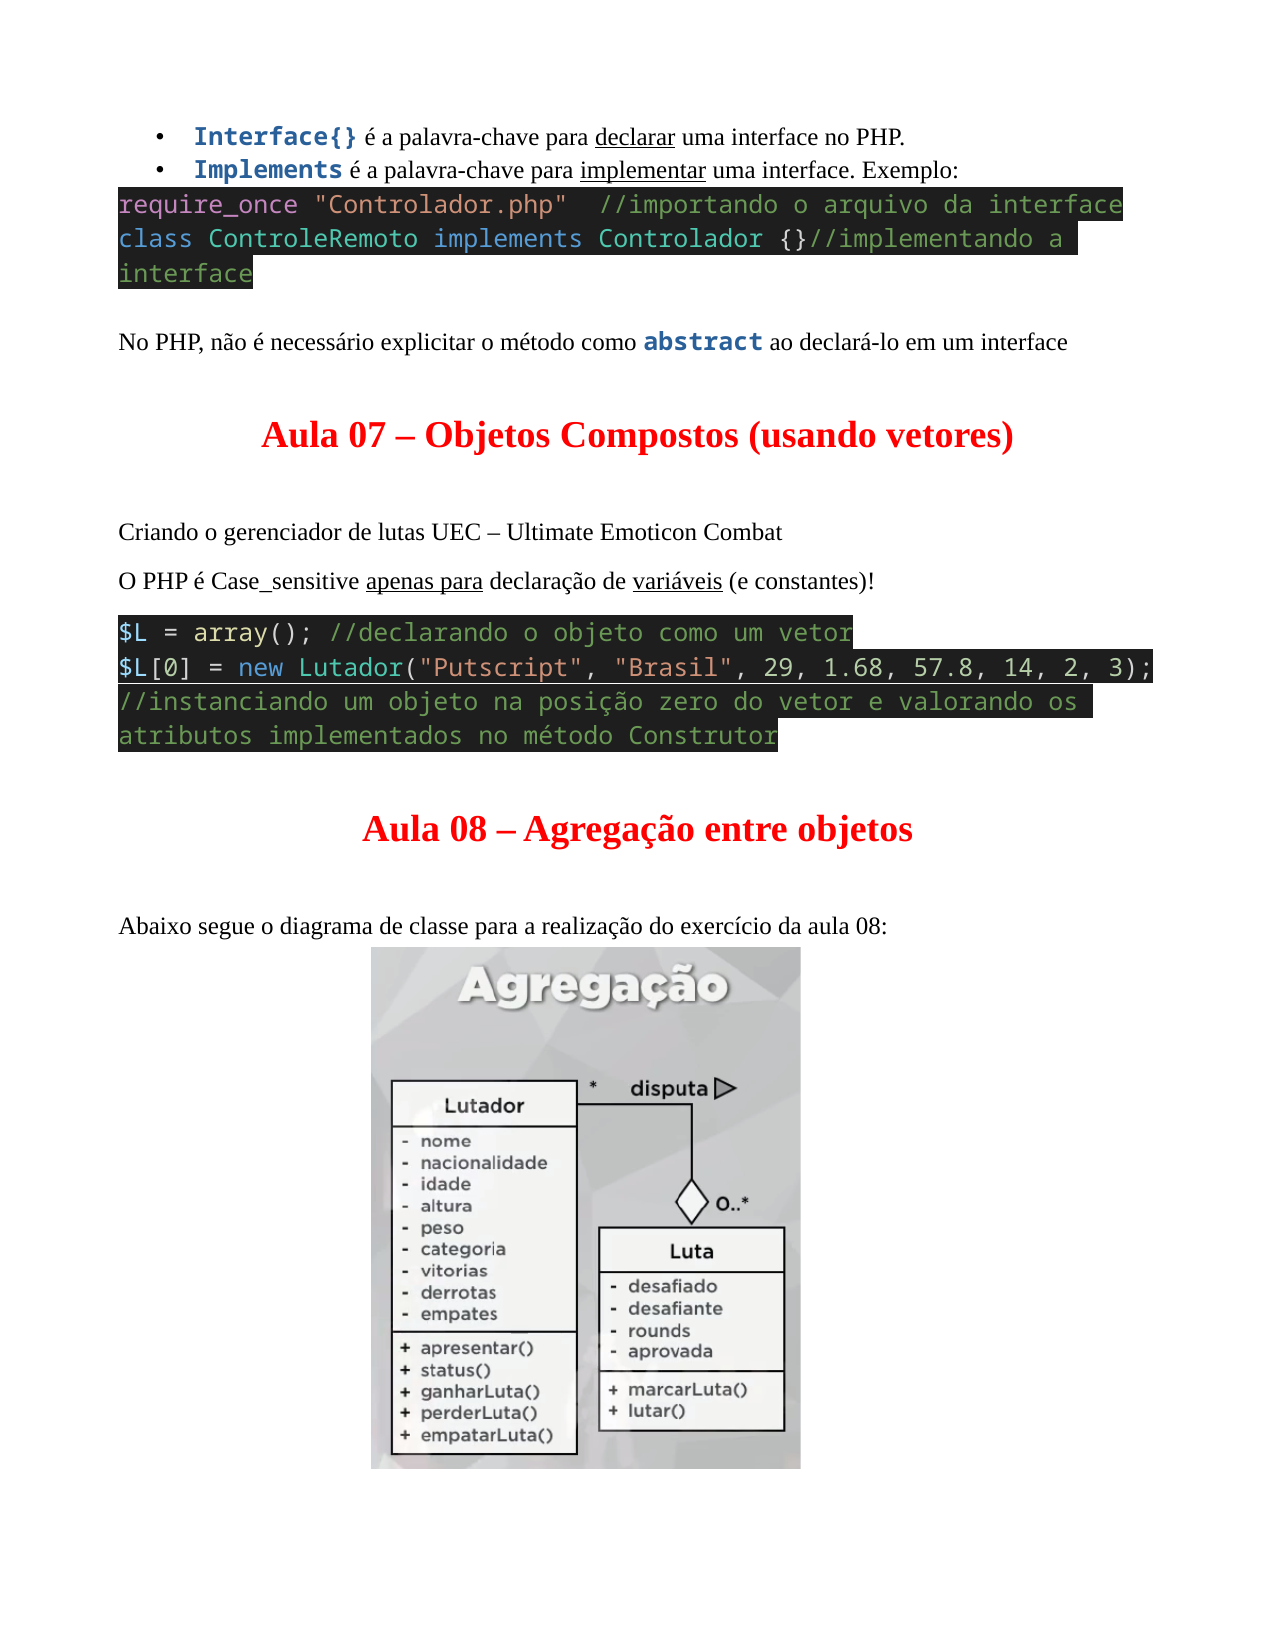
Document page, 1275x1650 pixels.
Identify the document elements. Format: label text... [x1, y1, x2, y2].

picture [371, 947, 801, 1469]
list Interface{} é a palavra-chave para declarar uma interface no PHP. [156, 118, 1157, 152]
text No PHP, não é necessário explicitar o método como abstract ao declará-lo em um interface [118, 324, 1157, 358]
subtitle Aula 08 – Agregação entre objetos [118, 806, 1157, 849]
text O PHP é Case_sensitive apenas para declaração de variáveis (e constantes)! [118, 566, 1157, 594]
text require_once "Controlador.php" //importando o arquivo da interface [118, 186, 1157, 221]
list Implements é a palavra-chave para implementar uma interface. Exemplo: [156, 152, 1157, 186]
text $L = array(); //declarando o objeto como um vetor [118, 615, 1157, 649]
text class ControleRemoto implements Controlador {}//implementando a interface [118, 221, 1157, 289]
text Criando o gerenciador de lutas UEC – Ultimate Emoticon Combat [118, 517, 1157, 546]
text $L[0] = new Lutador("Putscript", "Brasil", 29, 1.68, 57.8, 14, 2, 3); //instanciando um objeto na posição zero do vetor e valorando os atributos implementados no método Construtor [118, 649, 1157, 752]
subtitle Aula 07 – Objetos Compostos (usando vetores) [118, 412, 1157, 455]
text Abaixo segue o diagrama de classe para a realização do exercício da aula 08: [118, 911, 1157, 940]
